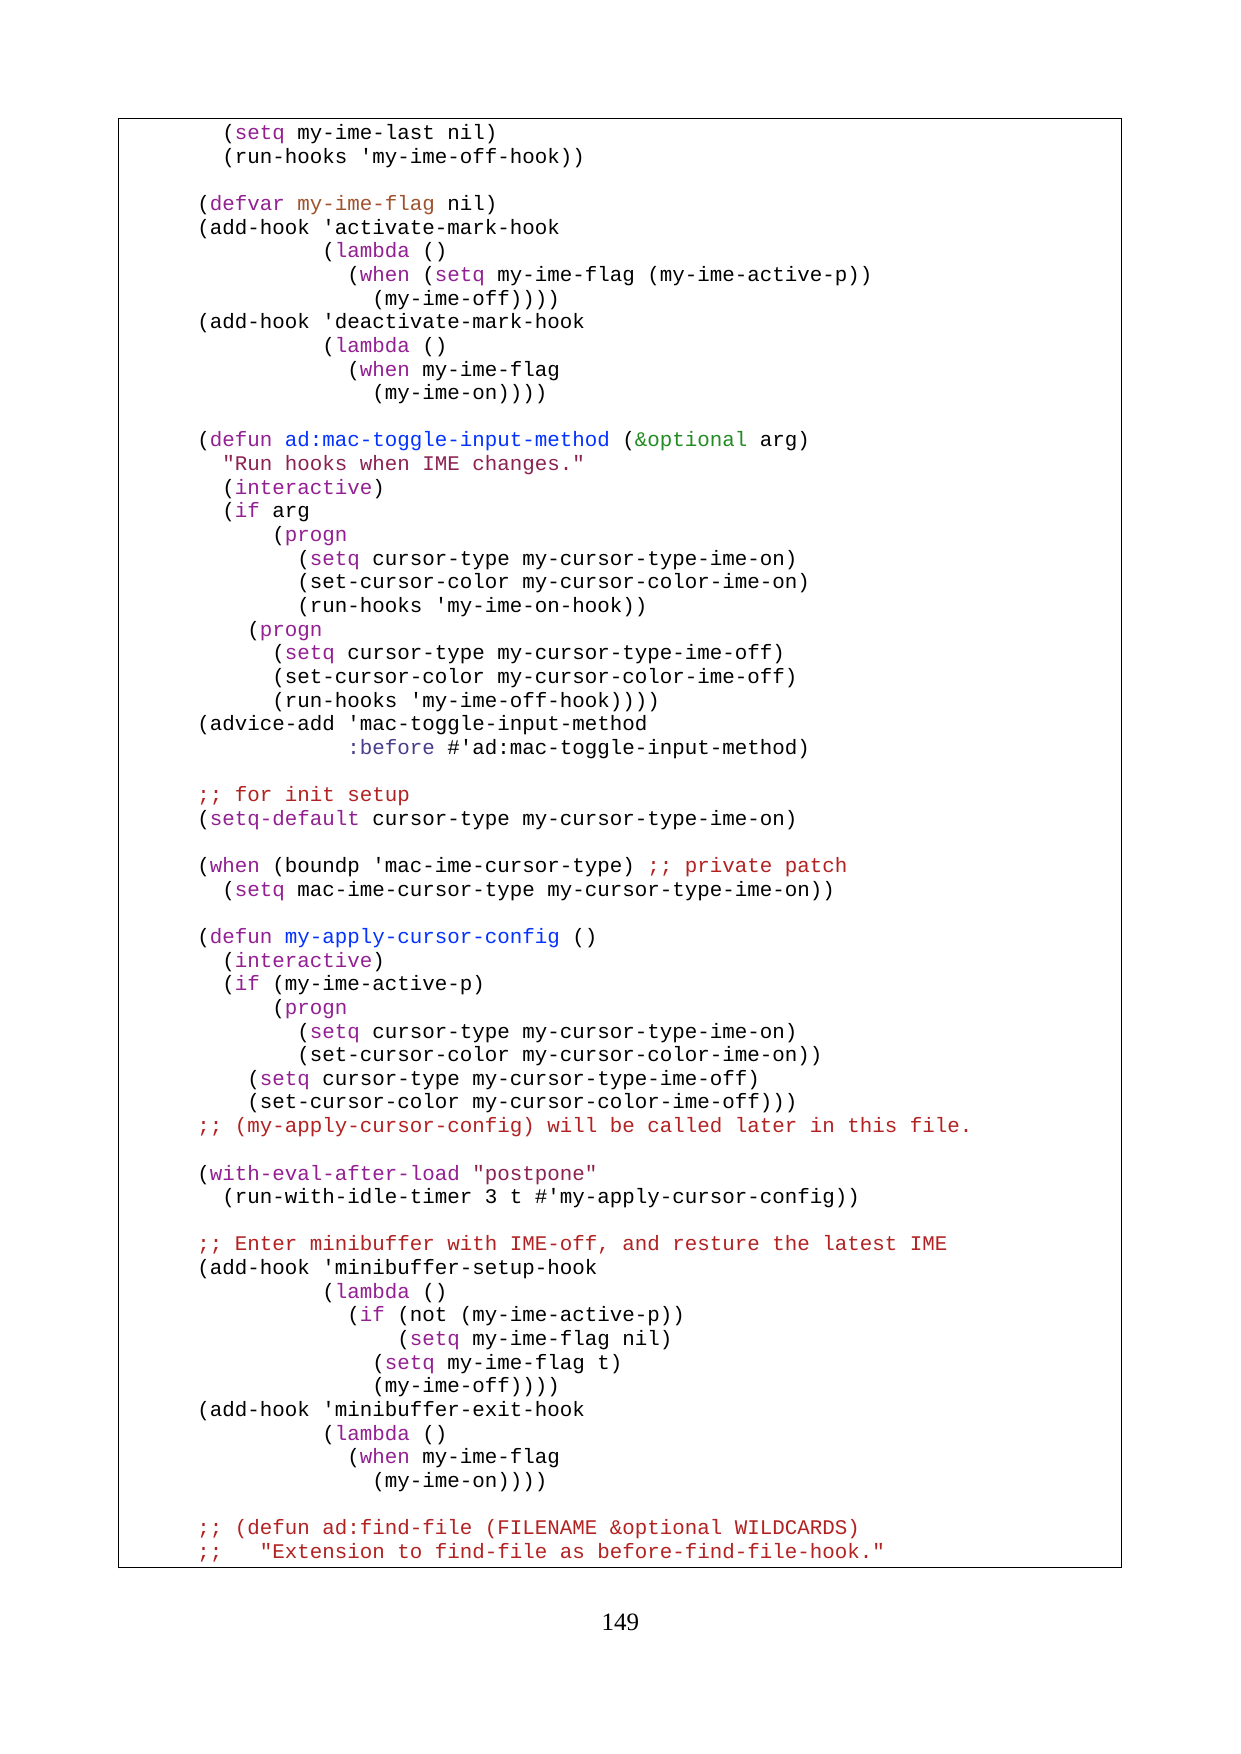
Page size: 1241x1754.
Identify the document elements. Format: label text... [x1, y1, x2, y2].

text (progn [119, 520, 1121, 544]
text (run-hooks 'my-ime-off-hook)) [119, 142, 1121, 165]
text (if arg [119, 496, 1121, 520]
text (progn [119, 615, 1121, 638]
text (with-eval-after-load "postpone" [119, 1158, 1121, 1182]
text ;; (my-apply-cursor-config) will be called later in this file. [119, 1111, 1121, 1135]
text (setq my-ime-flag nil) [119, 1324, 1121, 1348]
text (interactive) [119, 946, 1121, 969]
text (add-hook 'activate-mark-hook [119, 213, 1121, 236]
text (setq my-ime-flag t) [119, 1348, 1121, 1371]
text (defun ad:mac-toggle-input-method (&optional arg) [119, 426, 1121, 449]
text (set-cursor-color my-cursor-color-ime-off) [119, 662, 1121, 686]
text (when my-ime-flag [119, 1442, 1121, 1466]
text (add-hook 'minibuffer-setup-hook [119, 1253, 1121, 1277]
text (lambda () [119, 1419, 1121, 1442]
text (setq my-ime-last nil) [119, 119, 1121, 142]
text (when (setq my-ime-flag (my-ime-active-p)) [119, 260, 1121, 284]
text (set-cursor-color my-cursor-color-ime-on) [119, 567, 1121, 591]
text (when my-ime-flag [119, 354, 1121, 378]
text (setq cursor-type my-cursor-type-ime-off) [119, 1064, 1121, 1088]
text (progn [119, 993, 1121, 1017]
text (setq cursor-type my-cursor-type-ime-on) [119, 1017, 1121, 1040]
text (if (not (my-ime-active-p)) [119, 1300, 1121, 1324]
text (add-hook 'deactivate-mark-hook [119, 307, 1121, 331]
text ;; (defun ad:find-file (FILENAME &optional WILDCARDS) [119, 1513, 1121, 1537]
text (lambda () [119, 331, 1121, 354]
text (if (my-ime-active-p) [119, 969, 1121, 993]
text (my-ime-on)))) [119, 1466, 1121, 1489]
text (lambda () [119, 1277, 1121, 1300]
text ;; Enter minibuffer with IME-off, and resture the latest IME [119, 1229, 1121, 1253]
text (my-ime-on)))) [119, 378, 1121, 402]
text (when (boundp 'mac-ime-cursor-type) ;; private patch [119, 851, 1121, 875]
text ;; for init setup [119, 780, 1121, 804]
text (my-ime-off)))) [119, 1371, 1121, 1395]
text :before #'ad:mac-toggle-input-method) [119, 733, 1121, 757]
text (defun my-apply-cursor-config () [119, 922, 1121, 946]
text (run-hooks 'my-ime-on-hook)) [119, 591, 1121, 615]
text (setq cursor-type my-cursor-type-ime-on) [119, 544, 1121, 567]
text (add-hook 'minibuffer-exit-hook [119, 1395, 1121, 1419]
text (run-hooks 'my-ime-off-hook)))) [119, 686, 1121, 709]
text (lambda () [119, 236, 1121, 260]
text ;; "Extension to find-file as before-find-file-hook." [119, 1537, 1121, 1567]
text (setq-default cursor-type my-cursor-type-ime-on) [119, 804, 1121, 827]
text (advice-add 'mac-toggle-input-method [119, 709, 1121, 733]
text (set-cursor-color my-cursor-color-ime-on)) [119, 1040, 1121, 1064]
text (my-ime-off)))) [119, 284, 1121, 307]
text (run-with-idle-timer 3 t #'my-apply-cursor-config)) [119, 1182, 1121, 1206]
text (setq cursor-type my-cursor-type-ime-off) [119, 638, 1121, 662]
text (defvar my-ime-flag nil) [119, 189, 1121, 213]
text "Run hooks when IME changes." [119, 449, 1121, 473]
text (set-cursor-color my-cursor-color-ime-off))) [119, 1088, 1121, 1111]
text (interactive) [119, 473, 1121, 496]
text (setq mac-ime-cursor-type my-cursor-type-ime-on)) [119, 875, 1121, 898]
